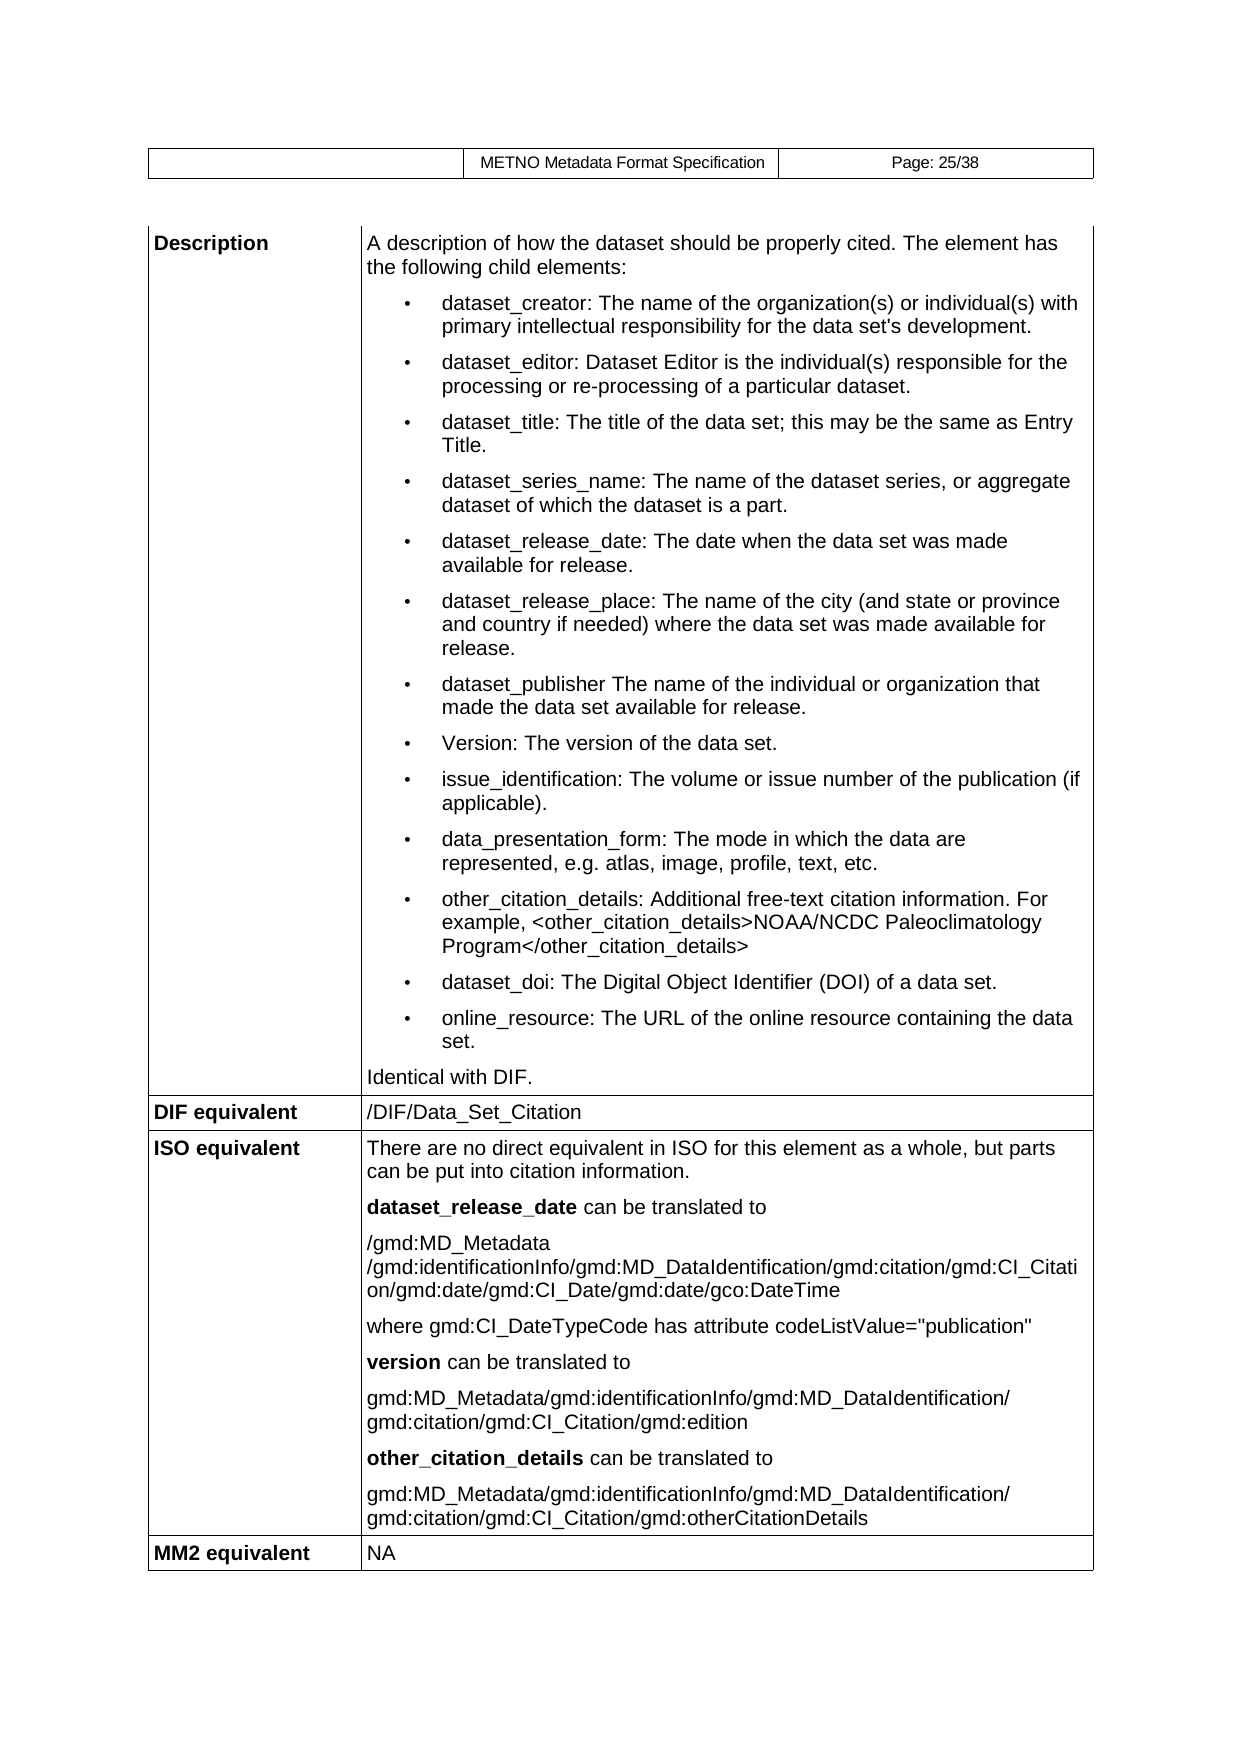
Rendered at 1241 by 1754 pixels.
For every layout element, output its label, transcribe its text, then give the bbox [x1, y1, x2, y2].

table_cell A description of how the dataset should be properly cited. The element has the following child elements: dataset_creator: The name of the organization(s) or individual(s) with primary intellectual responsibility for the data set's development. dataset_editor: Dataset Editor is the individual(s) responsible for the processing or re-processing of a particular dataset. dataset_title: The title of the data set; this may be the same as Entry Title. dataset_series_name: The name of the dataset series, or aggregate dataset of which the dataset is a part. dataset_release_date: The date when the data set was made available for release. dataset_release_place: The name of the city (and state or province and country if needed) where the data set was made available for release. dataset_publisher The name of the individual or organization that made the data set available for release. Version: The version of the data set. issue_identification: The volume or issue number of the publication (if applicable). data_presentation_form: The mode in which the data are represented, e.g. atlas, image, profile, text, etc. other_citation_details: Additional free-text citation information. For example, <other_citation_details>NOAA/NCDC Paleoclimatology Program</other_citation_details> dataset_doi: The Digital Object Identifier (DOI) of a data set. online_resource: The URL of the online resource containing the data set. Identical with DIF. [362, 226, 1093, 1095]
table_cell NA [362, 1536, 1093, 1570]
table_cell MM2 equivalent [149, 1536, 361, 1570]
table_cell /DIF/Data_Set_Citation [362, 1096, 1093, 1130]
table_cell ISO equivalent [149, 1131, 361, 1535]
table_cell There are no direct equivalent in ISO for this element as a whole, but parts can be put into citation information. dataset_release_date can be translated to /gmd:MD_Metadata /gmd:identificationInfo/gmd:MD_DataIdentification/gmd:citation/gmd:CI_Citation/gmd:date/gmd:CI_Date/gmd:date/gco:DateTime where gmd:CI_DateTypeCode has attribute codeListValue="publication" version can be translated to gmd:MD_Metadata/gmd:identificationInfo/gmd:MD_DataIdentification/gmd:citation/gmd:CI_Citation/gmd:edition other_citation_details can be translated to gmd:MD_Metadata/gmd:identificationInfo/gmd:MD_DataIdentification/gmd:citation/gmd:CI_Citation/gmd:otherCitationDetails [362, 1131, 1093, 1535]
table_cell DIF equivalent [149, 1096, 361, 1130]
table_cell Description [149, 226, 361, 1095]
